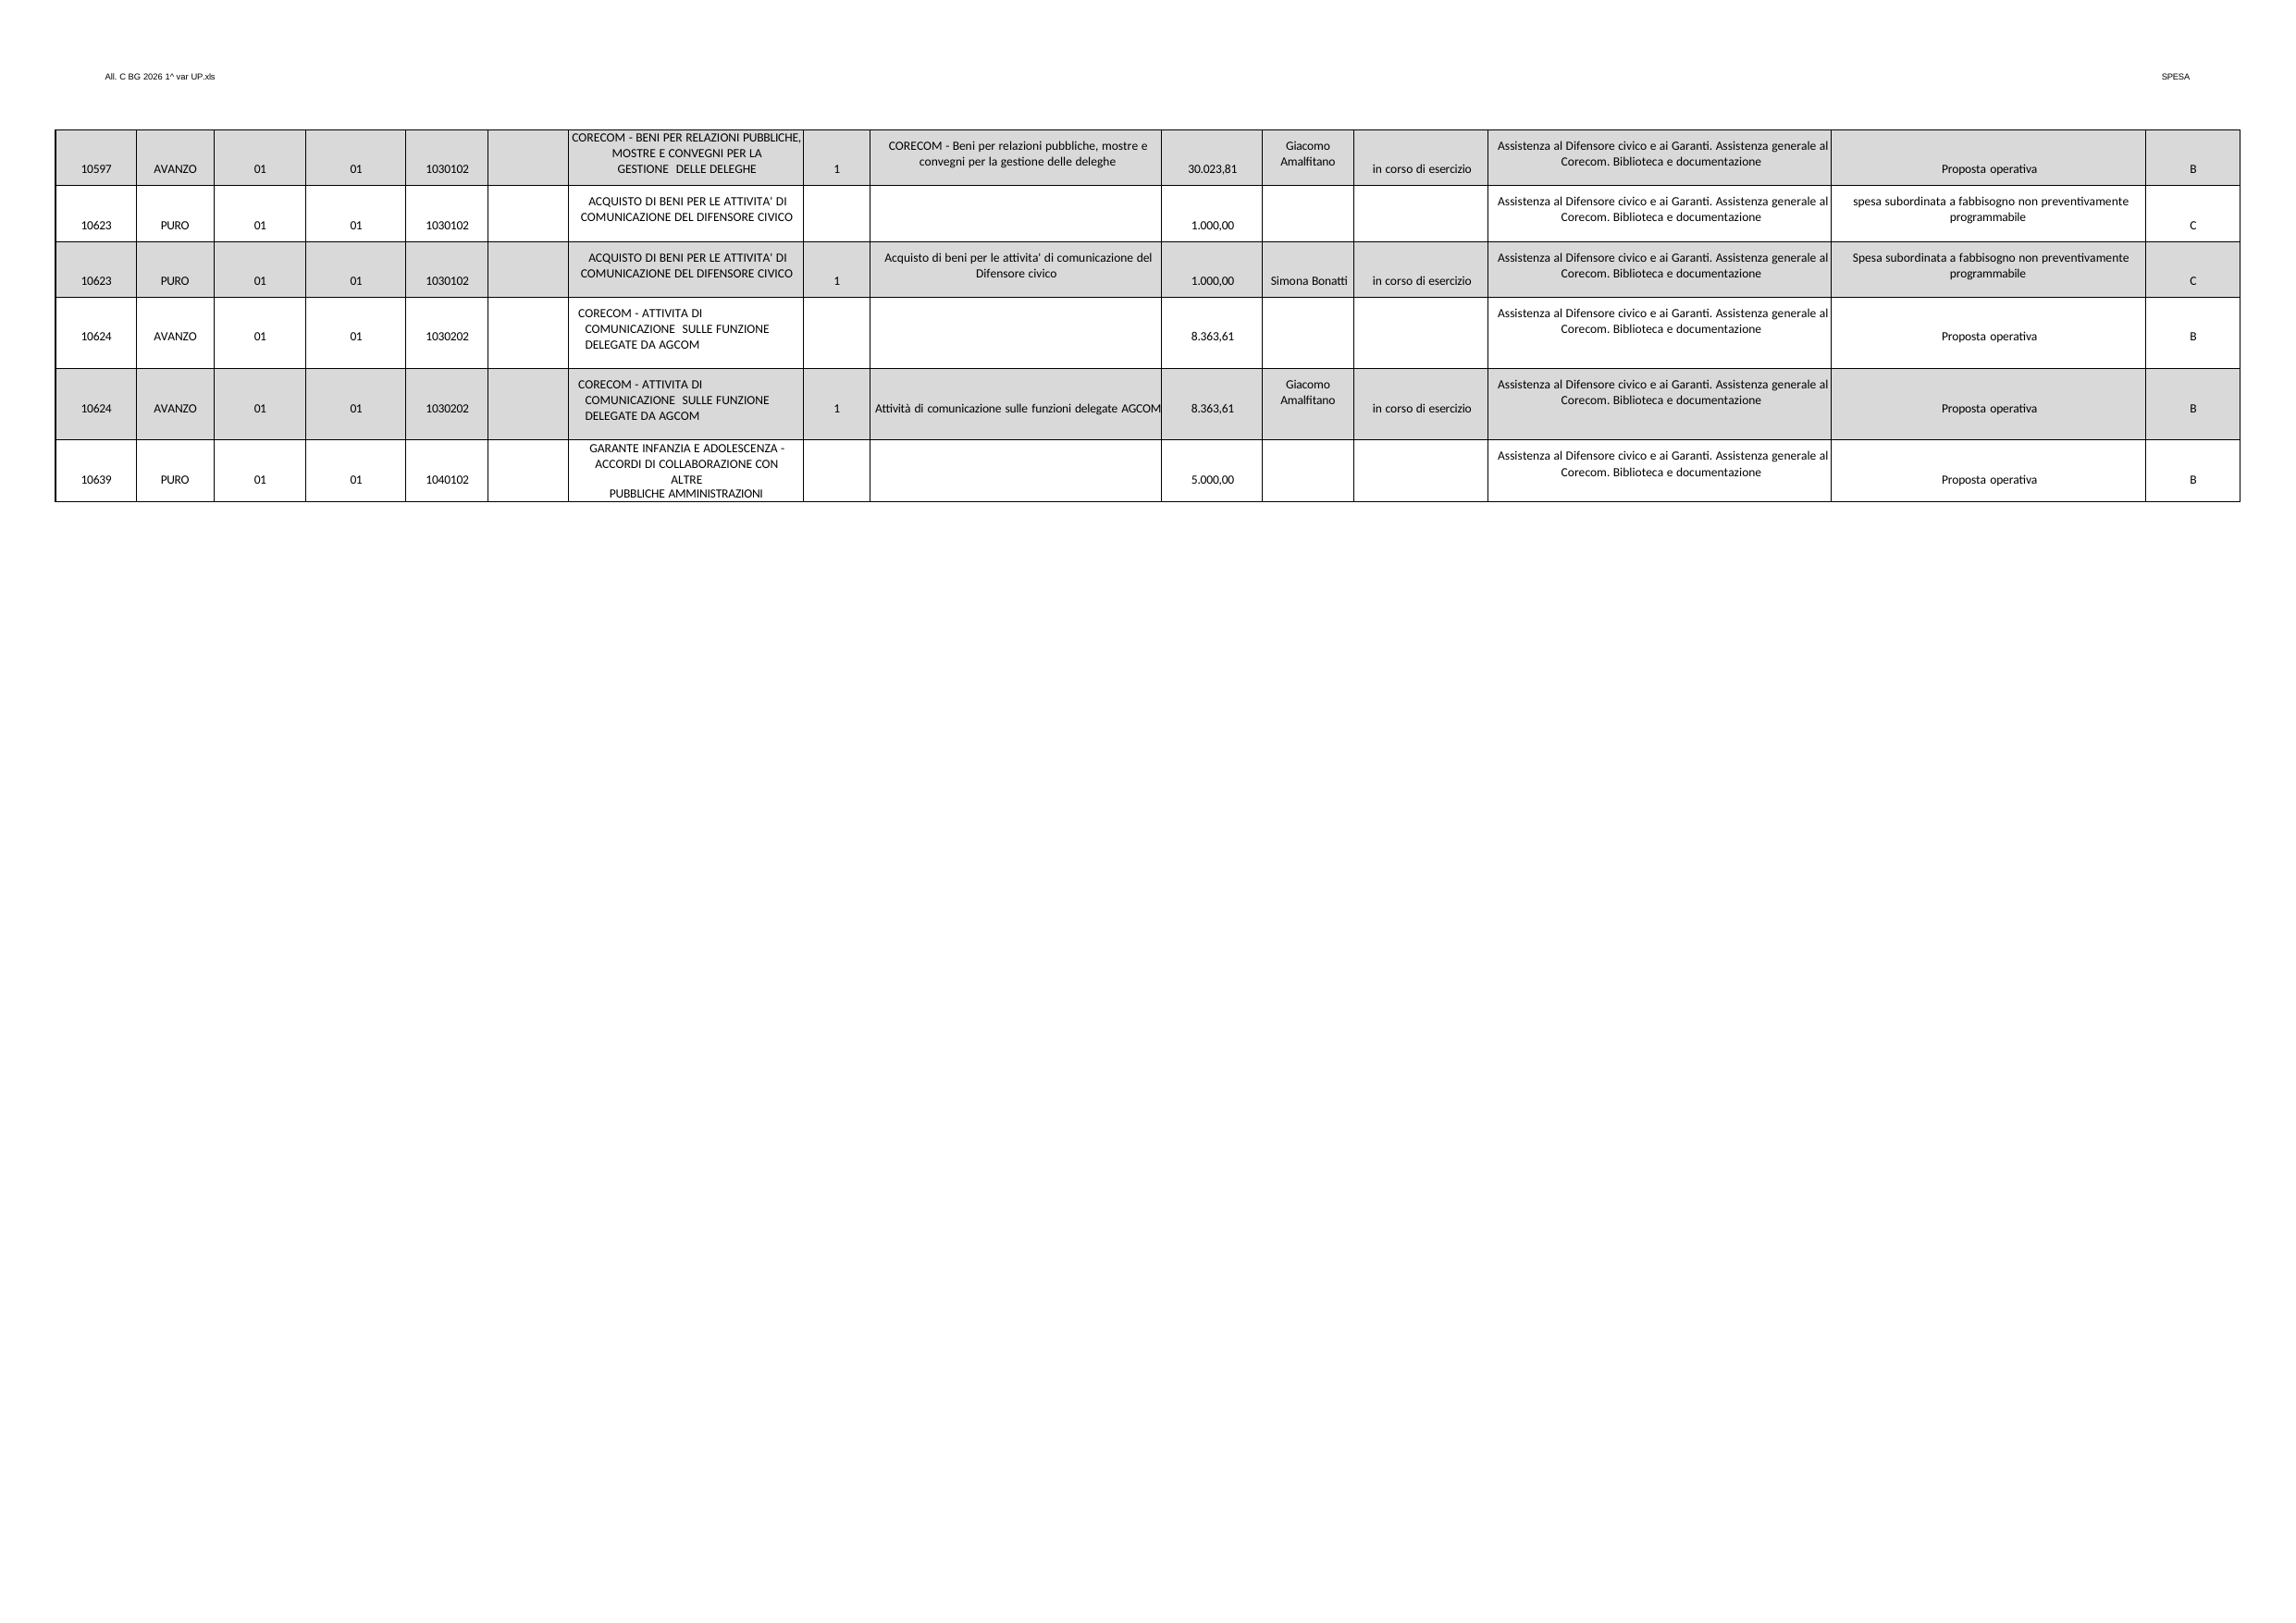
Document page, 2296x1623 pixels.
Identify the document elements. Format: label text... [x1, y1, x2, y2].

table_cell 1.000,00 [1162, 242, 1262, 297]
table_cell CORECOM - ATTIVITA DI COMUNICAZIONE SULLE FUNZIONE DELEGATE DA AGCOM [569, 369, 803, 439]
table_cell [870, 186, 1161, 241]
table_cell 1030102 [406, 130, 488, 185]
table_cell [488, 186, 568, 241]
table_cell 01 [215, 369, 305, 439]
table_cell Simona Bonatti [1263, 242, 1353, 297]
table_cell 01 [215, 298, 305, 368]
table_cell AVANZO [137, 298, 214, 368]
table_cell [1263, 186, 1353, 241]
table_cell 01 [306, 130, 405, 185]
table_cell in corso di esercizio [1354, 369, 1487, 439]
table_cell CORECOM - ATTIVITA DI COMUNICAZIONE SULLE FUNZIONE DELEGATE DA AGCOM [569, 298, 803, 368]
table_cell 8.363,61 [1162, 369, 1262, 439]
table_cell 1030202 [406, 369, 488, 439]
table_cell [488, 369, 568, 439]
table_cell Assistenza al Difensore civico e ai Garanti. Assistenza generale al Corecom. Biblioteca e documentazione [1488, 186, 1831, 241]
table_cell 30.023,81 [1162, 130, 1262, 185]
table_cell [488, 298, 568, 368]
table_cell Spesa subordinata a fabbisogno non preventivamente programmabile [1832, 242, 2145, 297]
table_cell Assistenza al Difensore civico e ai Garanti. Assistenza generale al Corecom. Biblioteca e documentazione [1488, 369, 1831, 439]
table_cell 10597 [56, 130, 136, 185]
table_cell 01 [306, 186, 405, 241]
table_cell 1040102 [406, 440, 488, 501]
table_cell [804, 440, 870, 501]
table_cell PURO [137, 440, 214, 501]
table_cell [870, 440, 1161, 501]
table_cell [488, 242, 568, 297]
table_cell GARANTE INFANZIA E ADOLESCENZA - ACCORDI DI COLLABORAZIONE CON ALTRE PUBBLICHE AMMINISTRAZIONI [569, 440, 803, 501]
table_cell Giacomo Amalfitano [1263, 369, 1353, 439]
table_cell 10623 [56, 242, 136, 297]
table_cell B [2146, 369, 2240, 439]
table_cell 1.000,00 [1162, 186, 1262, 241]
table_cell 01 [215, 130, 305, 185]
table_cell Giacomo Amalfitano [1263, 130, 1353, 185]
table_cell B [2146, 130, 2240, 185]
table_cell C [2146, 186, 2240, 241]
table_cell 10624 [56, 369, 136, 439]
table_cell Proposta operativa [1832, 130, 2145, 185]
table_cell Assistenza al Difensore civico e ai Garanti. Assistenza generale al Corecom. Biblioteca e documentazione [1488, 242, 1831, 297]
table_cell 1 [804, 369, 870, 439]
table_cell ACQUISTO DI BENI PER LE ATTIVITA' DI COMUNICAZIONE DEL DIFENSORE CIVICO [569, 242, 803, 297]
table_cell 01 [306, 242, 405, 297]
table_cell PURO [137, 242, 214, 297]
table_cell 01 [306, 298, 405, 368]
table_cell Attività di comunicazione sulle funzioni delegate AGCOM [870, 369, 1161, 439]
table_cell spesa subordinata a fabbisogno non preventivamente programmabile [1832, 186, 2145, 241]
table_cell 10639 [56, 440, 136, 501]
table_cell 01 [215, 242, 305, 297]
table_cell Acquisto di beni per le attivita' di comunicazione del Difensore civico [870, 242, 1161, 297]
table_cell B [2146, 298, 2240, 368]
table_cell AVANZO [137, 369, 214, 439]
table_cell 10623 [56, 186, 136, 241]
table_cell [1354, 186, 1487, 241]
table_cell Proposta operativa [1832, 298, 2145, 368]
table_cell [870, 298, 1161, 368]
table_cell 1 [804, 130, 870, 185]
table_cell 10624 [56, 298, 136, 368]
table_cell Proposta operativa [1832, 440, 2145, 501]
table_cell [1354, 298, 1487, 368]
table_cell 01 [306, 369, 405, 439]
table_cell 5.000,00 [1162, 440, 1262, 501]
table_cell Assistenza al Difensore civico e ai Garanti. Assistenza generale al Corecom. Biblioteca e documentazione [1488, 440, 1831, 501]
table_cell [1263, 298, 1353, 368]
table_cell PURO [137, 186, 214, 241]
table_cell 01 [306, 440, 405, 501]
table_cell in corso di esercizio [1354, 242, 1487, 297]
table_cell in corso di esercizio [1354, 130, 1487, 185]
table_cell 1 [804, 242, 870, 297]
table_cell 1030102 [406, 186, 488, 241]
table_cell AVANZO [137, 130, 214, 185]
table_cell 01 [215, 440, 305, 501]
table_cell CORECOM - BENI PER RELAZIONI PUBBLICHE, MOSTRE E CONVEGNI PER LA GESTIONE DELLE DELEGHE [569, 130, 803, 185]
table_cell 8.363,61 [1162, 298, 1262, 368]
table_cell C [2146, 242, 2240, 297]
table_cell ACQUISTO DI BENI PER LE ATTIVITA' DI COMUNICAZIONE DEL DIFENSORE CIVICO [569, 186, 803, 241]
table_cell [1263, 440, 1353, 501]
table_cell [488, 130, 568, 185]
table_cell Proposta operativa [1832, 369, 2145, 439]
table_cell CORECOM - Beni per relazioni pubbliche, mostre e convegni per la gestione delle deleghe [870, 130, 1161, 185]
table_cell [1354, 440, 1487, 501]
table_cell B [2146, 440, 2240, 501]
table_cell [488, 440, 568, 501]
table_cell [804, 186, 870, 241]
table_cell Assistenza al Difensore civico e ai Garanti. Assistenza generale al Corecom. Biblioteca e documentazione [1488, 130, 1831, 185]
table_cell 1030102 [406, 242, 488, 297]
table_cell Assistenza al Difensore civico e ai Garanti. Assistenza generale al Corecom. Biblioteca e documentazione [1488, 298, 1831, 368]
table_cell 1030202 [406, 298, 488, 368]
table_cell 01 [215, 186, 305, 241]
table_cell [804, 298, 870, 368]
